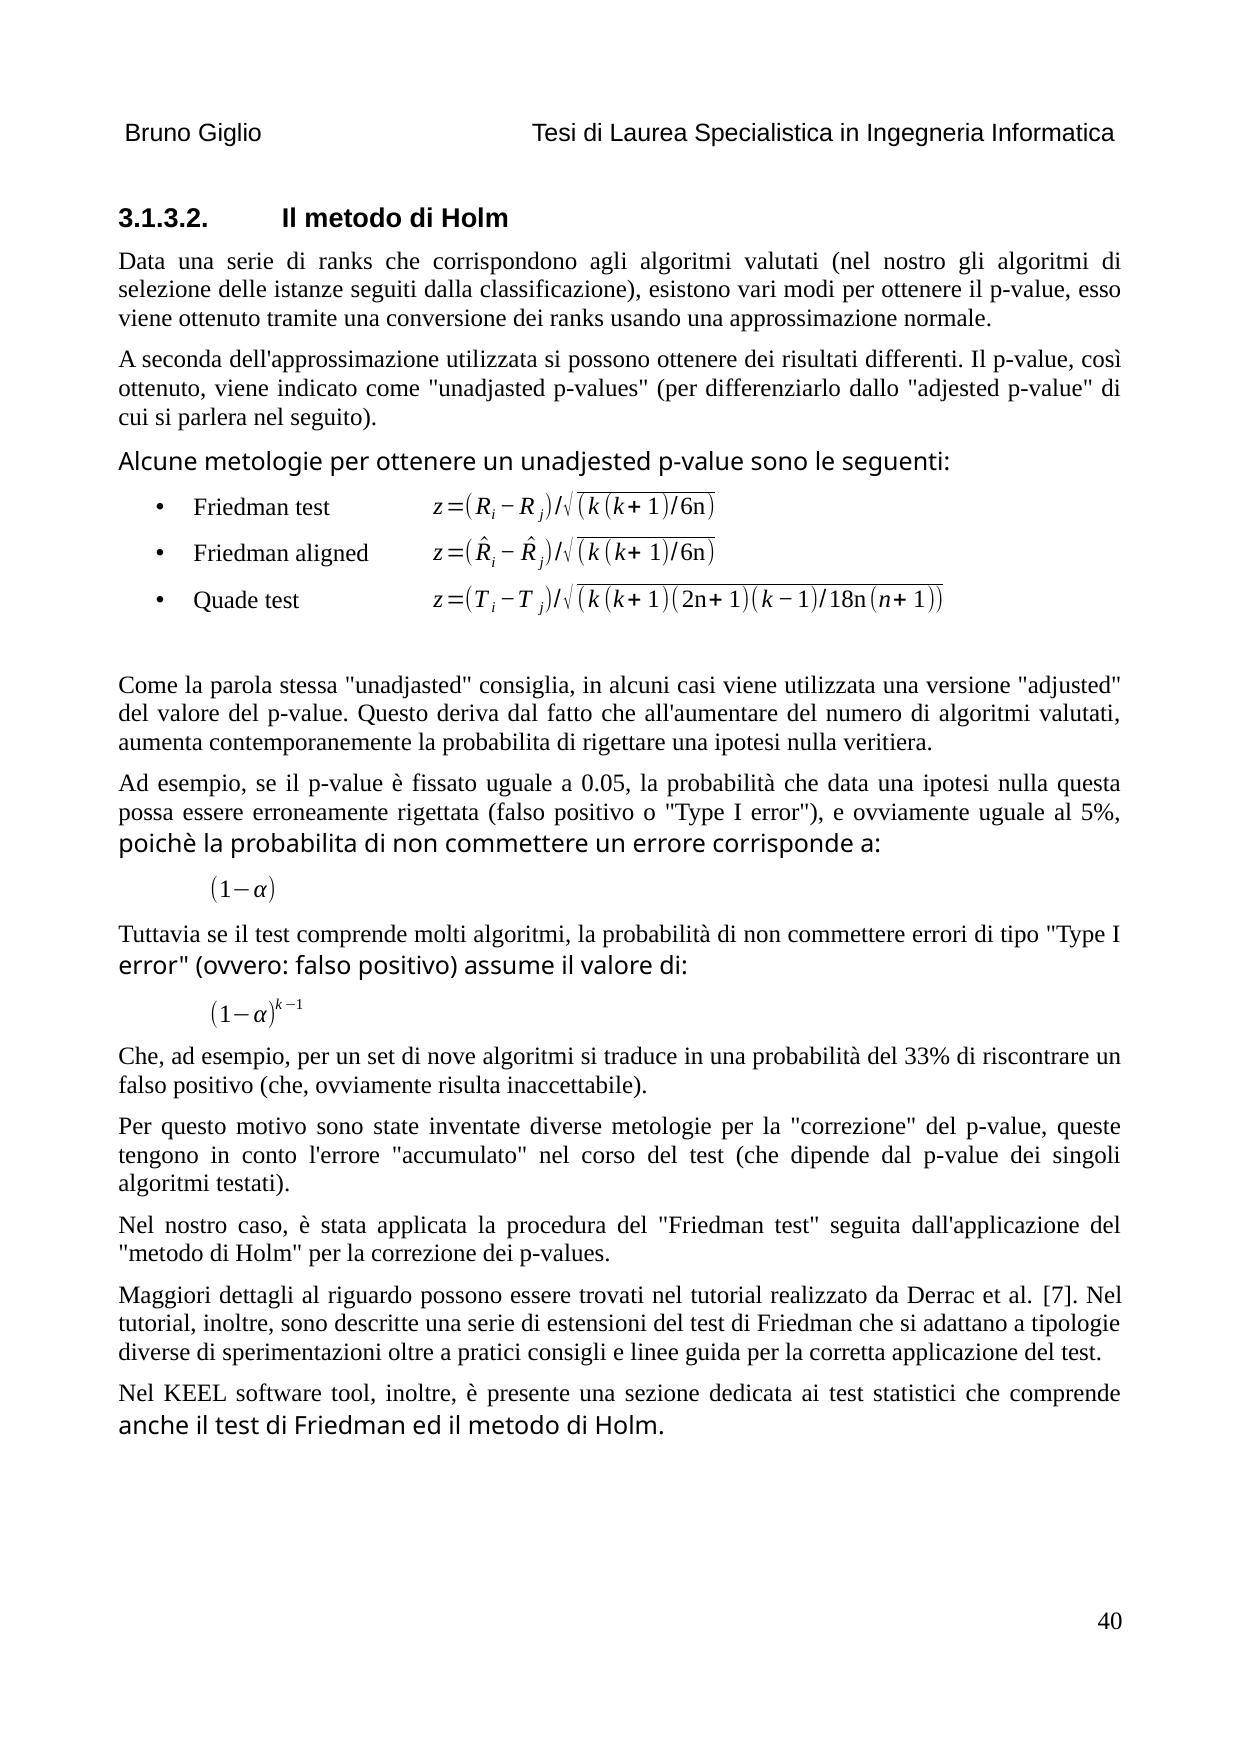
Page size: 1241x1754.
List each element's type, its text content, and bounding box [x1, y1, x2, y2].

text Alcune metologie per ottenere un unadjested p-value sono le seguenti: [118, 443, 1122, 477]
text Ad esempio, se il p-value è fissato uguale a 0.05, la probabilità che data una ipotesi nulla questa possa essere erroneamente rigettata (falso positivo o "Type I error"), e ovviamente uguale al 5%, poichè la probabilita di non commettere un errore corrisponde a: [118, 768, 1122, 860]
text Nel KEEL software tool, inoltre, è presente una sezione dedicata ai test statistici che comprende anche il test di Friedman ed il metodo di Holm. [118, 1378, 1122, 1441]
text Nel nostro caso, è stata applicata la procedura del "Friedman test" seguita dall'applicazione del "metodo di Holm" per la correzione dei p-values. [118, 1210, 1122, 1267]
subtitle Il metodo di Holm [118, 202, 1122, 233]
text Come la parola stessa "unadjasted" consiglia, in alcuni casi viene utilizzata una versione "adjusted" del valore del p-value. Questo deriva dal fatto che all'aumentare del numero di algoritmi valutati, aumenta contemporanemente la probabilita di rigettare una ipotesi nulla veritiera. [118, 670, 1122, 756]
list Quade test [156, 582, 1122, 616]
list Friedman aligned [156, 536, 1122, 570]
text A seconda dell'approssimazione utilizzata si possono ottenere dei risultati differenti. Il p-value, così ottenuto, viene indicato come "unadjasted p-values" (per differenziarlo dallo "adjested p-value" di cui si parlera nel seguito). [118, 344, 1122, 431]
list Friedman test [156, 490, 1122, 523]
text Data una serie di ranks che corrispondono agli algoritmi valutati (nel nostro gli algoritmi di selezione delle istanze seguiti dalla classificazione), esistono vari modi per ottenere il p-value, esso viene ottenuto tramite una conversione dei ranks usando una approssimazione normale. [118, 246, 1122, 332]
text Tuttavia se il test comprende molti algoritmi, la probabilità di non commettere errori di tipo "Type I error" (ovvero: falso positivo) assume il valore di: [118, 919, 1122, 982]
text Che, ad esempio, per un set di nove algoritmi si traduce in una probabilità del 33% di riscontrare un falso positivo (che, ovviamente risulta inaccettabile). [118, 1041, 1122, 1098]
text Per questo motivo sono state inventate diverse metologie per la "correzione" del p-value, queste tengono in conto l'errore "accumulato" nel corso del test (che dipende dal p-value dei singoli algoritmi testati). [118, 1111, 1122, 1197]
text Maggiori dettagli al riguardo possono essere trovati nel tutorial realizzato da Derrac et al. [7]. Nel tutorial, inoltre, sono descritte una serie di estensioni del test di Friedman che si adattano a tipologie diverse di sperimentazioni oltre a pratici consigli e linee guida per la corretta applicazione del test. [118, 1280, 1122, 1366]
